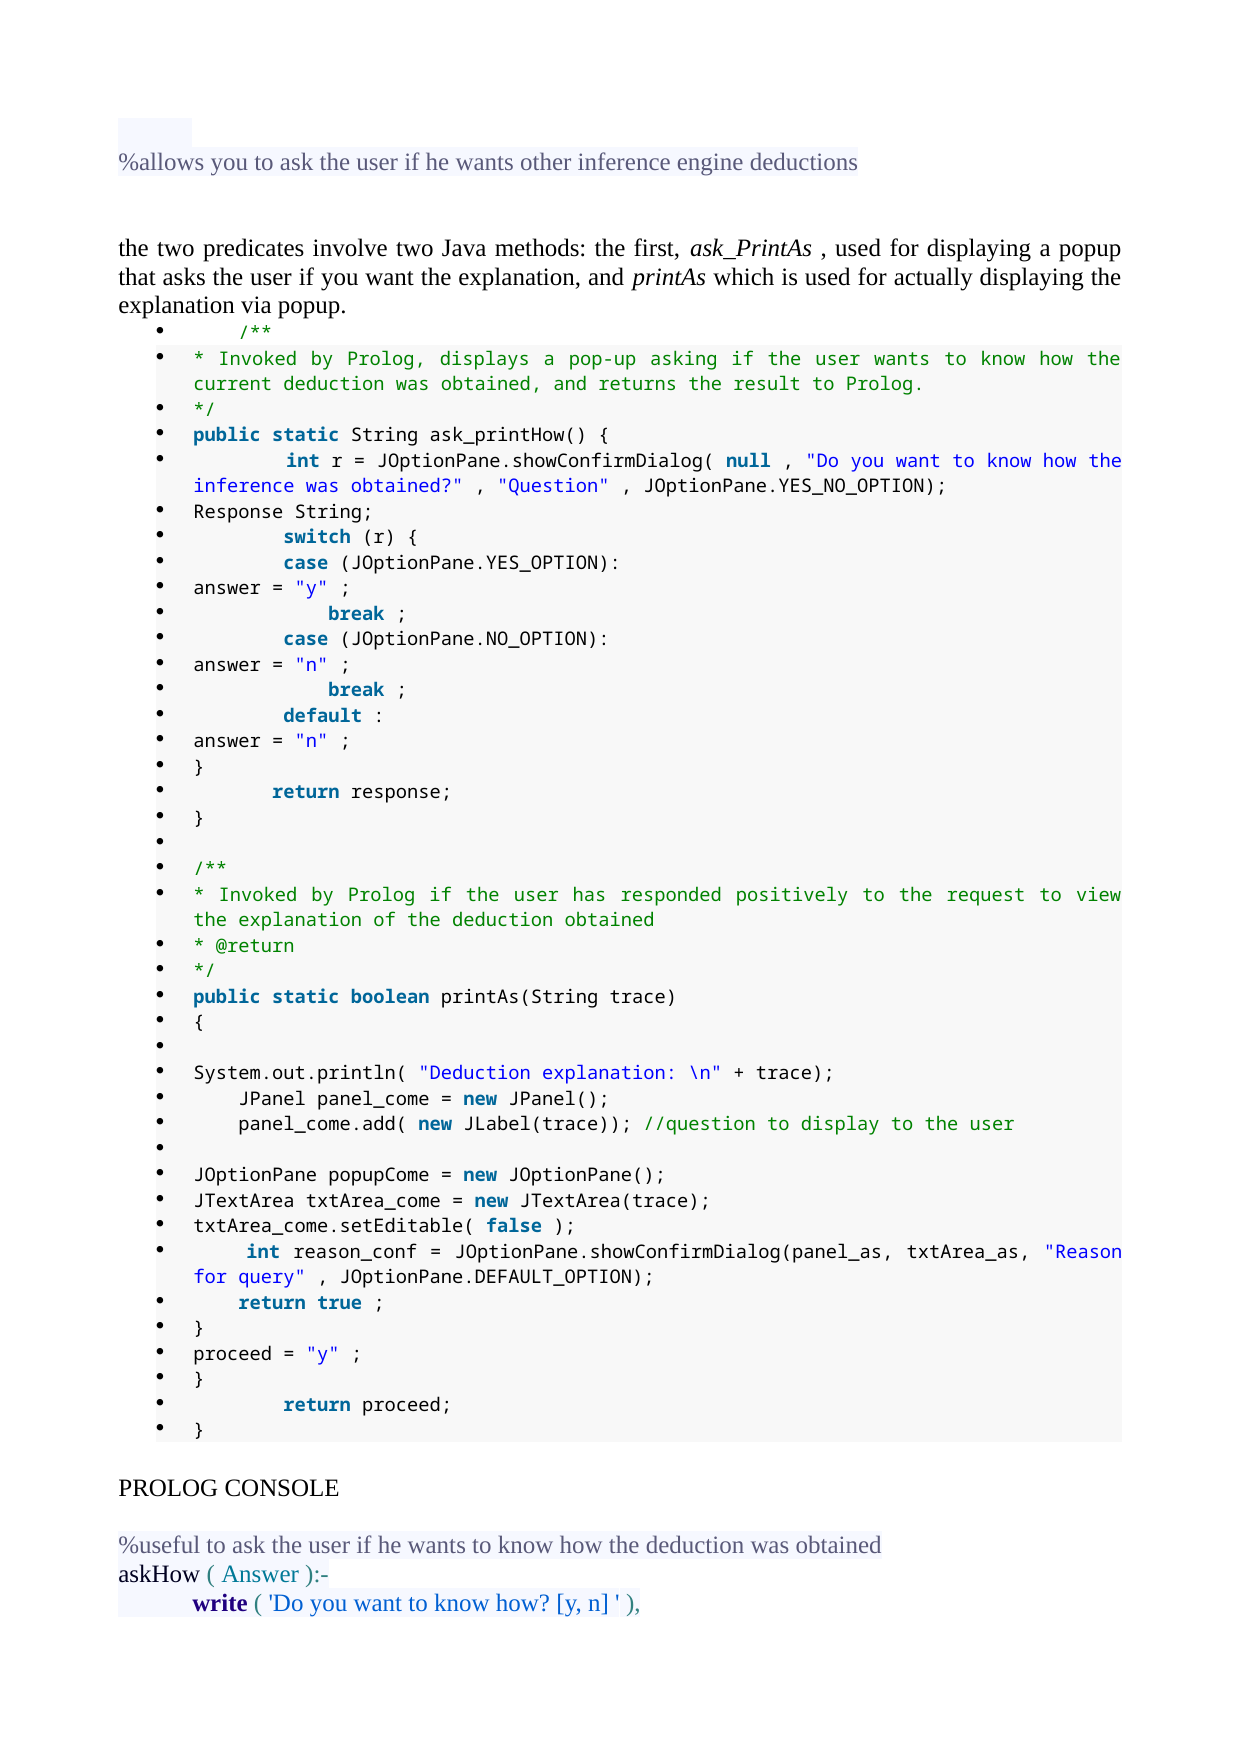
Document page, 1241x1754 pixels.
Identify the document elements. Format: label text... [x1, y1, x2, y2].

list return proceed; [156, 1391, 1122, 1417]
list System.out.println( "Deduction explanation: \n" + trace); [156, 1059, 1122, 1085]
list /** [156, 855, 1122, 881]
list proceed = "y" ; [156, 1340, 1122, 1366]
text PROLOG CONSOLE [118, 1473, 1122, 1502]
list /** [156, 319, 1122, 345]
list switch (r) { [156, 523, 1122, 549]
list } [156, 753, 1122, 779]
list public static boolean printAs(String trace) [156, 983, 1122, 1008]
list break ; [156, 600, 1122, 626]
list public static String ask_printHow() { [156, 421, 1122, 447]
list */ [156, 957, 1122, 983]
list int r = JOptionPane.showConfirmDialog( null , "Do you want to know how the inference was obtained?" , "Question" , JOptionPane.YES_NO_OPTION); [156, 447, 1122, 498]
text %allows you to ask the user if he wants other inference engine deductions [118, 147, 1122, 176]
list return true ; [156, 1289, 1122, 1315]
list * Invoked by Prolog if the user has responded positively to the request to view the explanation of the deduction obtained [156, 881, 1122, 932]
list } [156, 804, 1122, 830]
list int reason_conf = JOptionPane.showConfirmDialog(panel_as, txtArea_as, "Reason for query" , JOptionPane.DEFAULT_OPTION); [156, 1238, 1122, 1289]
list } [156, 1315, 1122, 1340]
list break ; [156, 677, 1122, 702]
list * Invoked by Prolog, displays a pop-up asking if the user wants to know how the current deduction was obtained, and returns the result to Prolog. [156, 345, 1122, 396]
text askHow ( Answer ):- [118, 1559, 1122, 1588]
list answer = "n" ; [156, 651, 1122, 677]
text %useful to ask the user if he wants to know how the deduction was obtained [118, 1531, 1122, 1559]
list * @return [156, 932, 1122, 957]
list { [156, 1008, 1122, 1034]
list JTextArea txtArea_come = new JTextArea(trace); [156, 1187, 1122, 1213]
text the two predicates involve two Java methods: the first, ask_PrintAs , used for displaying a popup that asks the user if you want the explanation, and printAs which is used for actually displaying the explanation via popup. [118, 233, 1122, 319]
list return response; [156, 779, 1122, 804]
list Response String; [156, 498, 1122, 523]
list */ [156, 396, 1122, 421]
list } [156, 1417, 1122, 1442]
list JPanel panel_come = new JPanel(); [156, 1085, 1122, 1111]
list panel_come.add( new JLabel(trace)); //question to display to the user [156, 1111, 1122, 1136]
list answer = "n" ; [156, 728, 1122, 753]
list case (JOptionPane.NO_OPTION): [156, 626, 1122, 651]
list txtArea_come.setEditable( false ); [156, 1213, 1122, 1238]
text write ( 'Do you want to know how? [y, n] ' ), [118, 1588, 1122, 1617]
list default : [156, 702, 1122, 728]
list case (JOptionPane.YES_OPTION): [156, 549, 1122, 574]
list answer = "y" ; [156, 574, 1122, 600]
list JOptionPane popupCome = new JOptionPane(); [156, 1162, 1122, 1187]
list } [156, 1366, 1122, 1391]
